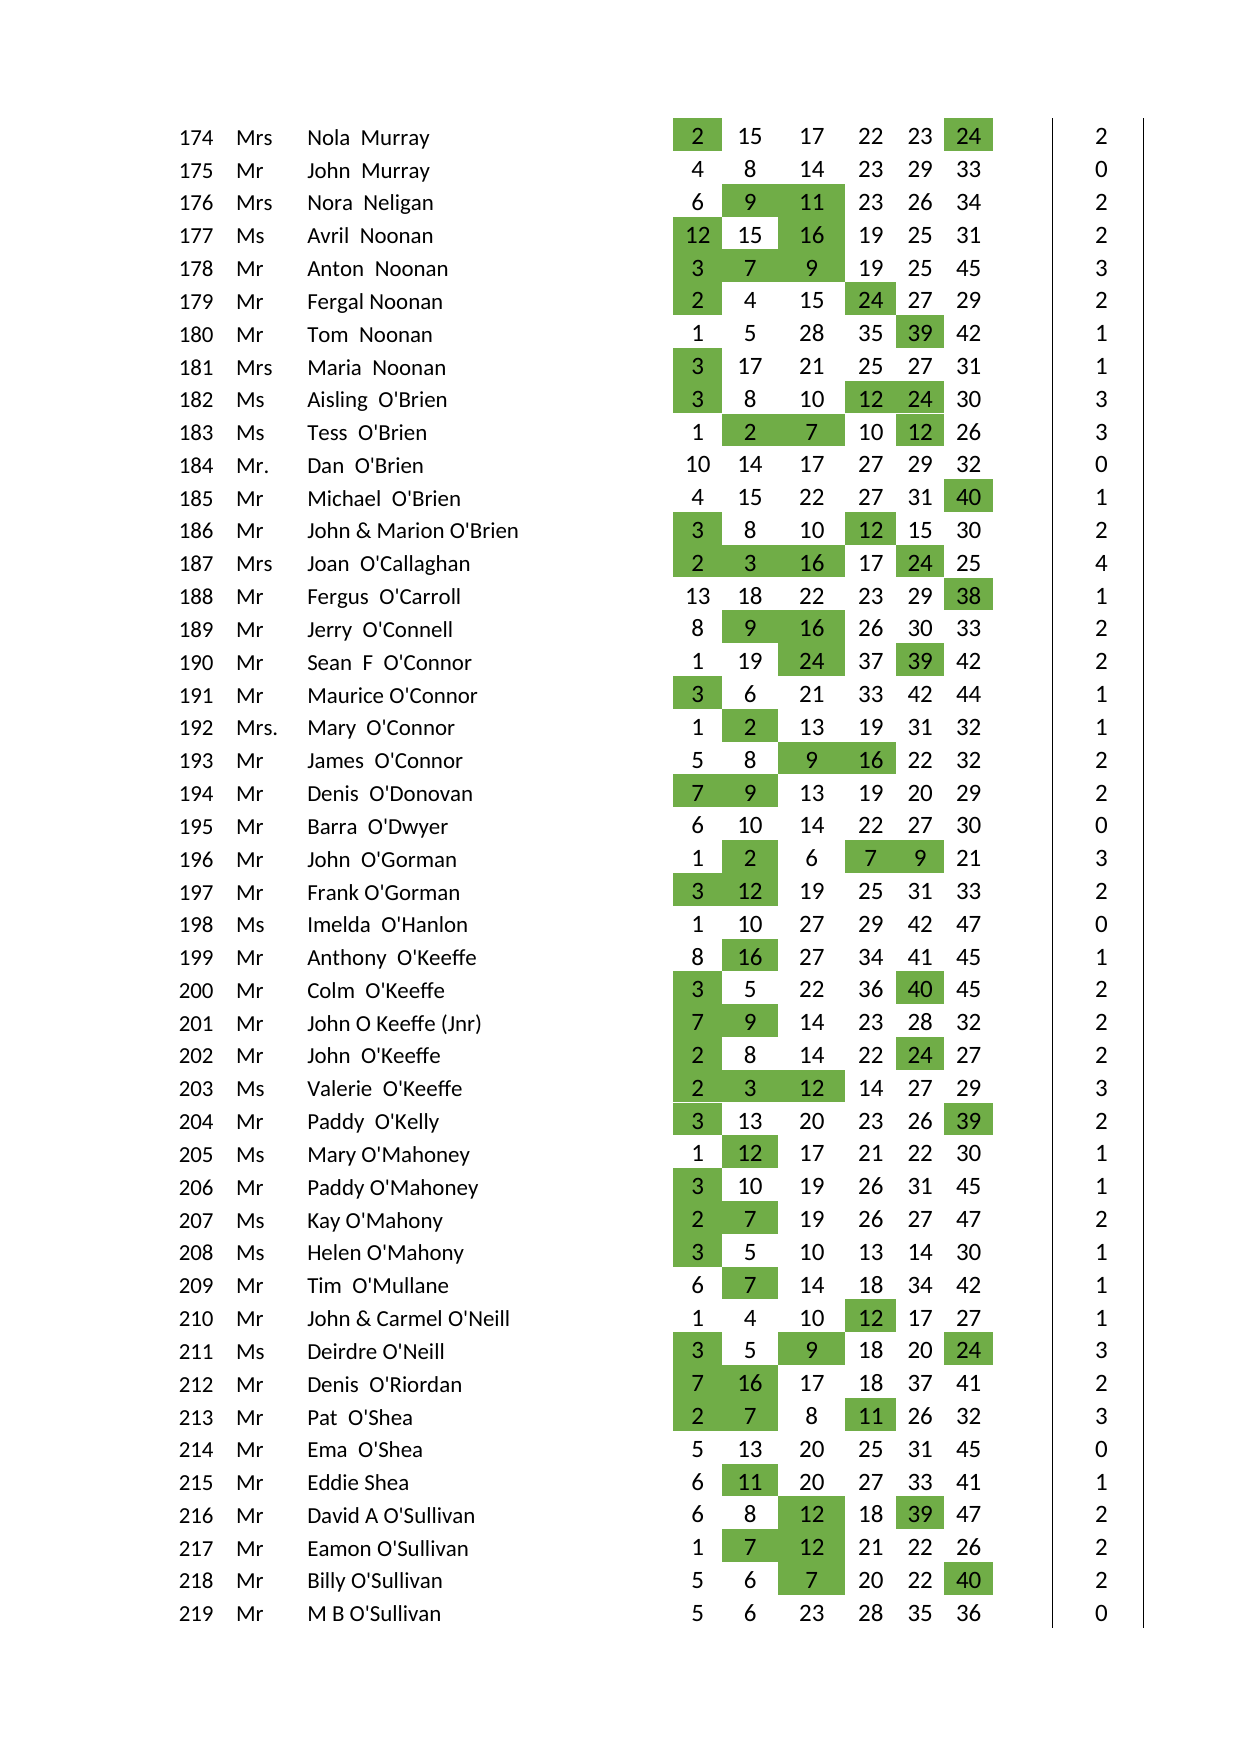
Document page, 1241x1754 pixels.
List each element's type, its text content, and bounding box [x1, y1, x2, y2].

table_cell 14 [778, 151, 845, 184]
table_cell 28 [845, 1595, 896, 1627]
table_cell 22 [778, 479, 845, 512]
table_cell Mr [225, 1398, 296, 1431]
table_cell 10 [722, 807, 778, 840]
table_cell 12 [778, 1529, 845, 1562]
table_cell 23 [845, 1004, 896, 1037]
table_cell David A O'Sullivan [296, 1496, 673, 1529]
table_cell Mr [225, 676, 296, 709]
table_cell 23 [896, 118, 944, 151]
table_cell 3 [1053, 414, 1143, 446]
table_cell [993, 1267, 1052, 1299]
table_cell 40 [896, 971, 944, 1004]
table_cell 21 [845, 1529, 896, 1562]
table_cell 184 [139, 446, 224, 479]
table_cell 18 [722, 578, 778, 610]
table_cell 24 [778, 643, 845, 676]
table_cell 2 [1053, 1529, 1143, 1562]
table_cell 9 [722, 184, 778, 217]
table_cell [993, 1332, 1052, 1365]
table_cell Mr [225, 1431, 296, 1463]
table_cell 36 [845, 971, 896, 1004]
table_cell Tim O'Mullane [296, 1267, 673, 1299]
table_cell 16 [722, 1365, 778, 1398]
table_cell 2 [673, 545, 722, 577]
table_cell 34 [944, 184, 993, 217]
table_cell 6 [673, 184, 722, 217]
table_cell 21 [778, 676, 845, 709]
table_cell 20 [896, 1332, 944, 1365]
table_cell 37 [845, 643, 896, 676]
table_cell 7 [722, 249, 778, 282]
table_cell 3 [673, 1332, 722, 1365]
table_cell Ms [225, 1070, 296, 1102]
table_cell 3 [1053, 381, 1143, 413]
table_cell 176 [139, 184, 224, 217]
table_cell 181 [139, 348, 224, 381]
table_cell Mr [225, 512, 296, 545]
table_cell 1 [1053, 1168, 1143, 1201]
table_cell 12 [896, 414, 944, 446]
table_cell 25 [896, 217, 944, 249]
table_cell 41 [944, 1365, 993, 1398]
table_cell 0 [1053, 1595, 1143, 1627]
table_cell 31 [944, 348, 993, 381]
table_cell Ms [225, 414, 296, 446]
table_cell 212 [139, 1365, 224, 1398]
table_cell 17 [896, 1299, 944, 1332]
table_cell 32 [944, 1004, 993, 1037]
table_cell 10 [845, 414, 896, 446]
table_cell [993, 742, 1052, 774]
table_cell 29 [896, 578, 944, 610]
table_cell [993, 807, 1052, 840]
table_cell Paddy O'Kelly [296, 1103, 673, 1135]
table_cell 34 [845, 939, 896, 971]
table_cell 188 [139, 578, 224, 610]
table_cell [993, 709, 1052, 742]
table_cell Mr [225, 774, 296, 807]
table_cell 23 [845, 1103, 896, 1135]
table_cell 207 [139, 1201, 224, 1234]
table_cell 24 [896, 1037, 944, 1070]
table_cell 17 [778, 446, 845, 479]
table_cell 2 [673, 1037, 722, 1070]
table_cell Denis O'Donovan [296, 774, 673, 807]
table_cell 4 [722, 282, 778, 315]
table_cell 45 [944, 249, 993, 282]
table_cell 2 [1053, 1365, 1143, 1398]
table_cell 5 [673, 1595, 722, 1627]
table_cell 1 [1053, 315, 1143, 348]
table_cell Eddie Shea [296, 1464, 673, 1496]
table_cell 20 [778, 1464, 845, 1496]
table_cell 4 [673, 479, 722, 512]
table_cell 3 [722, 545, 778, 577]
table_cell 27 [944, 1037, 993, 1070]
table_cell Paddy O'Mahoney [296, 1168, 673, 1201]
table_cell 10 [778, 1299, 845, 1332]
table_cell 29 [896, 446, 944, 479]
table_cell 20 [778, 1103, 845, 1135]
table_cell 32 [944, 446, 993, 479]
table_cell [993, 1004, 1052, 1037]
table_cell 6 [778, 840, 845, 873]
table_cell 30 [944, 1135, 993, 1168]
table_cell 17 [778, 118, 845, 151]
table_cell 174 [139, 118, 224, 151]
table_cell Nola Murray [296, 118, 673, 151]
table_cell 178 [139, 249, 224, 282]
table_cell 15 [722, 217, 778, 249]
table_cell 16 [778, 545, 845, 577]
table_cell 1 [1053, 709, 1143, 742]
table_cell Pat O'Shea [296, 1398, 673, 1431]
table_cell 9 [722, 1004, 778, 1037]
table_cell 22 [896, 1562, 944, 1595]
table_cell Mr [225, 643, 296, 676]
table_cell 0 [1053, 151, 1143, 184]
table_cell 2 [1053, 1201, 1143, 1234]
table_cell Mr [225, 151, 296, 184]
table_cell 29 [896, 151, 944, 184]
table_cell 210 [139, 1299, 224, 1332]
table_cell 39 [896, 315, 944, 348]
table_cell 26 [845, 610, 896, 643]
table_cell Nora Neligan [296, 184, 673, 217]
table_cell 3 [1053, 1332, 1143, 1365]
table_cell 198 [139, 906, 224, 938]
table_cell 2 [1053, 1496, 1143, 1529]
table_cell 12 [673, 217, 722, 249]
table_cell 7 [778, 414, 845, 446]
table_cell 15 [722, 479, 778, 512]
table_cell Mrs [225, 348, 296, 381]
table_cell 23 [778, 1595, 845, 1627]
table_cell 187 [139, 545, 224, 577]
table_cell 1 [673, 906, 722, 938]
table_cell Mr [225, 873, 296, 906]
table_cell 219 [139, 1595, 224, 1627]
table_cell 6 [722, 1595, 778, 1627]
table_cell 31 [896, 873, 944, 906]
table_cell 13 [845, 1234, 896, 1267]
table_cell 208 [139, 1234, 224, 1267]
table_cell 8 [778, 1398, 845, 1431]
table_cell Tess O'Brien [296, 414, 673, 446]
table_cell 3 [1053, 249, 1143, 282]
table_cell Mr [225, 742, 296, 774]
table_cell 5 [722, 1332, 778, 1365]
table_cell 31 [896, 479, 944, 512]
table_cell 7 [722, 1201, 778, 1234]
table_cell 20 [896, 774, 944, 807]
table_cell 42 [944, 1267, 993, 1299]
table_cell Joan O'Callaghan [296, 545, 673, 577]
table_cell 19 [778, 873, 845, 906]
table_cell [993, 643, 1052, 676]
table_cell 1 [1053, 676, 1143, 709]
table_cell James O'Connor [296, 742, 673, 774]
table_cell Jerry O'Connell [296, 610, 673, 643]
table_cell 35 [896, 1595, 944, 1627]
table_cell 21 [944, 840, 993, 873]
table_cell 215 [139, 1464, 224, 1496]
table_cell Ms [225, 217, 296, 249]
table_cell 47 [944, 1496, 993, 1529]
table_cell 13 [778, 709, 845, 742]
table_cell 27 [896, 1070, 944, 1102]
table_cell 26 [896, 1103, 944, 1135]
table_cell 23 [845, 184, 896, 217]
table_cell 39 [896, 643, 944, 676]
table_cell 5 [673, 1431, 722, 1463]
table_cell Fergus O'Carroll [296, 578, 673, 610]
table_cell 199 [139, 939, 224, 971]
table_cell 6 [722, 1562, 778, 1595]
table_cell 10 [722, 906, 778, 938]
table_cell [993, 1299, 1052, 1332]
table_cell 2 [722, 840, 778, 873]
table_cell [993, 1464, 1052, 1496]
table_cell 189 [139, 610, 224, 643]
table_cell 9 [778, 249, 845, 282]
table_cell 2 [1053, 610, 1143, 643]
table_cell [993, 184, 1052, 217]
table_cell 4 [722, 1299, 778, 1332]
table_header [128, 118, 1052, 1627]
table_cell 10 [722, 1168, 778, 1201]
table_cell 205 [139, 1135, 224, 1168]
table_cell 29 [944, 774, 993, 807]
table_cell Mr [225, 1496, 296, 1529]
table_cell Mr [225, 282, 296, 315]
table_cell 22 [896, 1135, 944, 1168]
table_cell 45 [944, 939, 993, 971]
table_cell [993, 151, 1052, 184]
table_cell 32 [944, 709, 993, 742]
table_cell Denis O'Riordan [296, 1365, 673, 1398]
table_cell Anton Noonan [296, 249, 673, 282]
table_cell 12 [778, 1496, 845, 1529]
table_cell 5 [722, 315, 778, 348]
table_cell 27 [896, 282, 944, 315]
table_cell 0 [1053, 446, 1143, 479]
table_cell 194 [139, 774, 224, 807]
table_cell 9 [896, 840, 944, 873]
table_cell 16 [778, 217, 845, 249]
table_cell 3 [673, 971, 722, 1004]
table_cell 3 [673, 1234, 722, 1267]
table_cell 1 [1053, 939, 1143, 971]
table_cell [993, 1103, 1052, 1135]
table_cell Billy O'Sullivan [296, 1562, 673, 1595]
table_cell 1 [1053, 1464, 1143, 1496]
table_cell 5 [673, 742, 722, 774]
table_cell 8 [722, 512, 778, 545]
table_cell [993, 1595, 1052, 1627]
table_cell 33 [896, 1464, 944, 1496]
table_cell 202 [139, 1037, 224, 1070]
table_cell [993, 1135, 1052, 1168]
table_cell 197 [139, 873, 224, 906]
table_cell 2 [673, 282, 722, 315]
table_cell 0 [1053, 807, 1143, 840]
table_cell 25 [845, 348, 896, 381]
table_cell 18 [845, 1365, 896, 1398]
table_cell 25 [845, 1431, 896, 1463]
table_cell 19 [778, 1168, 845, 1201]
table_cell 13 [722, 1431, 778, 1463]
table_cell [993, 1365, 1052, 1398]
table_cell 2 [1053, 1103, 1143, 1135]
table_cell 10 [778, 512, 845, 545]
table_cell 3 [673, 873, 722, 906]
table_cell 26 [944, 1529, 993, 1562]
table_cell 2 [673, 1070, 722, 1102]
table_cell Mrs [225, 545, 296, 577]
table_cell 6 [673, 1464, 722, 1496]
table_cell [993, 1431, 1052, 1463]
table_cell 3 [673, 676, 722, 709]
table_cell 17 [778, 1365, 845, 1398]
table_cell 217 [139, 1529, 224, 1562]
table_cell Barra O'Dwyer [296, 807, 673, 840]
table_cell 22 [778, 971, 845, 1004]
table_cell 42 [944, 643, 993, 676]
table_cell Ms [225, 1135, 296, 1168]
table_cell Helen O'Mahony [296, 1234, 673, 1267]
table_cell 3 [1053, 840, 1143, 873]
table_cell Mr [225, 939, 296, 971]
table_cell 7 [722, 1529, 778, 1562]
table_cell 1 [1053, 348, 1143, 381]
table_cell Maurice O'Connor [296, 676, 673, 709]
table_cell [993, 906, 1052, 938]
table_cell Mrs [225, 118, 296, 151]
table_cell Mr [225, 1168, 296, 1201]
table_cell Sean F O'Connor [296, 643, 673, 676]
table_cell [993, 610, 1052, 643]
table_cell Ms [225, 381, 296, 413]
table_cell [993, 1201, 1052, 1234]
table_cell 15 [722, 118, 778, 151]
table_cell [993, 348, 1052, 381]
table_cell Mr [225, 1103, 296, 1135]
table_cell 20 [845, 1562, 896, 1595]
table_header [296, 1562, 673, 1595]
table_cell 31 [896, 1431, 944, 1463]
table_cell 16 [845, 742, 896, 774]
table_cell Mr [225, 1365, 296, 1398]
table_cell 25 [845, 873, 896, 906]
table_cell 16 [778, 610, 845, 643]
table_cell 175 [139, 151, 224, 184]
table_cell 2 [1053, 217, 1143, 249]
table_cell [993, 315, 1052, 348]
table_cell 7 [673, 774, 722, 807]
table_cell 5 [722, 971, 778, 1004]
table_cell 24 [944, 1332, 993, 1365]
table_cell 6 [673, 807, 722, 840]
table_cell 191 [139, 676, 224, 709]
table_cell 31 [896, 709, 944, 742]
table_cell 47 [944, 1201, 993, 1234]
table_cell 6 [722, 676, 778, 709]
table_cell 14 [896, 1234, 944, 1267]
table_cell [993, 545, 1052, 577]
table_cell [993, 1234, 1052, 1267]
table_cell 45 [944, 1431, 993, 1463]
table_cell [993, 381, 1052, 413]
table_cell John O'Gorman [296, 840, 673, 873]
table_cell 196 [139, 840, 224, 873]
table_cell 5 [673, 1562, 722, 1595]
table_cell [993, 118, 1052, 151]
table_cell [993, 512, 1052, 545]
table_cell John O Keeffe (Jnr) [296, 1004, 673, 1037]
table_cell 9 [722, 774, 778, 807]
table_cell [993, 1562, 1052, 1595]
table_cell 45 [944, 971, 993, 1004]
table_cell Frank O'Gorman [296, 873, 673, 906]
table_cell 30 [944, 512, 993, 545]
table_cell 8 [673, 939, 722, 971]
table_cell 40 [944, 1562, 993, 1595]
table_cell 1 [1053, 1299, 1143, 1332]
table_cell 26 [845, 1201, 896, 1234]
table_cell 2 [673, 1398, 722, 1431]
table_cell Mr [225, 1037, 296, 1070]
table_cell [993, 446, 1052, 479]
table_cell 2 [1053, 774, 1143, 807]
table_cell Ms [225, 1332, 296, 1365]
table_cell [993, 479, 1052, 512]
table_cell 216 [139, 1496, 224, 1529]
table_cell 8 [722, 381, 778, 413]
table_cell 9 [778, 742, 845, 774]
table_cell [993, 939, 1052, 971]
table_cell 10 [673, 446, 722, 479]
table_cell 42 [944, 315, 993, 348]
table_cell 19 [778, 1201, 845, 1234]
table_cell 27 [896, 1201, 944, 1234]
table_cell 203 [139, 1070, 224, 1102]
table_cell 18 [845, 1496, 896, 1529]
table_cell 4 [673, 151, 722, 184]
table_cell 12 [778, 1070, 845, 1102]
table_cell 1 [1053, 1234, 1143, 1267]
table_cell [993, 840, 1052, 873]
table_cell Mary O'Connor [296, 709, 673, 742]
table_cell 2 [1053, 1562, 1143, 1595]
table_cell 27 [778, 906, 845, 938]
table_cell 193 [139, 742, 224, 774]
table_cell 5 [722, 1234, 778, 1267]
table_cell Anthony O'Keeffe [296, 939, 673, 971]
table_cell 1 [673, 1135, 722, 1168]
table_cell 3 [673, 1103, 722, 1135]
table_cell 2 [673, 118, 722, 151]
table_cell 28 [896, 1004, 944, 1037]
table_cell Mr [225, 1562, 296, 1595]
table_cell 24 [944, 118, 993, 151]
table_cell [993, 1037, 1052, 1070]
table_cell 180 [139, 315, 224, 348]
table_cell Mr [225, 1529, 296, 1562]
table_cell 8 [722, 1496, 778, 1529]
table_cell 8 [673, 610, 722, 643]
table_cell 2 [1053, 184, 1143, 217]
table_cell 2 [1053, 742, 1143, 774]
table_cell 22 [778, 578, 845, 610]
table_cell Mr [225, 479, 296, 512]
table_cell Imelda O'Hanlon [296, 906, 673, 938]
table_cell [993, 1529, 1052, 1562]
table_cell 21 [778, 348, 845, 381]
table_cell 1 [673, 840, 722, 873]
table_cell 40 [944, 479, 993, 512]
table_cell 11 [845, 1398, 896, 1431]
table_cell 0 [1053, 906, 1143, 938]
table_cell 37 [896, 1365, 944, 1398]
table_cell Mr [225, 1595, 296, 1627]
table_cell 11 [722, 1464, 778, 1496]
table_cell 2 [1053, 282, 1143, 315]
table_cell 22 [845, 118, 896, 151]
table_cell John & Marion O'Brien [296, 512, 673, 545]
table_cell 7 [778, 1562, 845, 1595]
table_cell 33 [845, 676, 896, 709]
table_cell 8 [722, 1037, 778, 1070]
table_cell 1 [673, 709, 722, 742]
table_cell 214 [139, 1431, 224, 1463]
table_cell Mr. [225, 446, 296, 479]
table_cell 7 [845, 840, 896, 873]
table_cell 7 [673, 1365, 722, 1398]
table_cell 14 [778, 1004, 845, 1037]
table_cell 27 [944, 1299, 993, 1332]
table_cell 206 [139, 1168, 224, 1201]
table_cell 18 [845, 1332, 896, 1365]
table_cell 27 [778, 939, 845, 971]
table_cell 33 [944, 873, 993, 906]
table_cell 33 [944, 151, 993, 184]
table_cell 2 [722, 709, 778, 742]
table_cell 30 [944, 381, 993, 413]
table_cell [993, 217, 1052, 249]
table_cell 14 [722, 446, 778, 479]
table_cell 29 [845, 906, 896, 938]
table_cell 183 [139, 414, 224, 446]
table_cell 35 [845, 315, 896, 348]
table_cell 26 [944, 414, 993, 446]
table_cell Ms [225, 1201, 296, 1234]
table_cell 2 [1053, 1004, 1143, 1037]
table_cell 3 [673, 381, 722, 413]
table_cell 8 [722, 742, 778, 774]
table_cell 39 [896, 1496, 944, 1529]
table_cell [993, 1070, 1052, 1102]
table_cell Colm O'Keeffe [296, 971, 673, 1004]
table_cell 41 [896, 939, 944, 971]
table_cell 179 [139, 282, 224, 315]
table_cell 209 [139, 1267, 224, 1299]
table_cell 29 [944, 1070, 993, 1102]
table_cell 2 [1053, 643, 1143, 676]
table_cell Dan O'Brien [296, 446, 673, 479]
table_cell [993, 578, 1052, 610]
table_cell 27 [896, 348, 944, 381]
table_cell Ms [225, 906, 296, 938]
table_cell Eamon O'Sullivan [296, 1529, 673, 1562]
table_cell 2 [1053, 971, 1143, 1004]
table_cell Mr [225, 315, 296, 348]
table_cell Mr [225, 610, 296, 643]
table_cell 177 [139, 217, 224, 249]
table_cell Kay O'Mahony [296, 1201, 673, 1234]
table_cell 12 [845, 381, 896, 413]
table_cell 30 [944, 1234, 993, 1267]
table_cell [993, 774, 1052, 807]
table_cell 32 [944, 742, 993, 774]
table_cell 10 [778, 1234, 845, 1267]
table_cell 8 [722, 151, 778, 184]
table_cell 25 [944, 545, 993, 577]
table_cell 218 [139, 1562, 224, 1595]
table_cell 24 [896, 545, 944, 577]
table_cell 201 [139, 1004, 224, 1037]
table_cell [993, 249, 1052, 282]
table_cell 22 [845, 807, 896, 840]
table_cell 2 [722, 414, 778, 446]
table_cell 24 [845, 282, 896, 315]
table_cell 15 [778, 282, 845, 315]
table_cell 19 [845, 709, 896, 742]
table_cell 12 [845, 1299, 896, 1332]
table_cell [993, 873, 1052, 906]
table_cell 47 [944, 906, 993, 938]
table_cell John & Carmel O'Neill [296, 1299, 673, 1332]
table_cell 27 [845, 1464, 896, 1496]
table_cell 12 [722, 873, 778, 906]
table_cell 13 [673, 578, 722, 610]
table_cell 190 [139, 643, 224, 676]
table_cell Mr [225, 249, 296, 282]
table_cell 4 [1053, 545, 1143, 577]
table_cell 1 [673, 1299, 722, 1332]
table_cell Mr [225, 1299, 296, 1332]
table_cell 2 [1053, 1037, 1143, 1070]
table_cell Mr [225, 807, 296, 840]
table_cell 31 [944, 217, 993, 249]
table_cell 7 [722, 1267, 778, 1299]
table_cell 3 [673, 512, 722, 545]
table_cell 192 [139, 709, 224, 742]
table_cell [993, 971, 1052, 1004]
table_cell 33 [944, 610, 993, 643]
table_cell 1 [673, 315, 722, 348]
table_cell 3 [673, 249, 722, 282]
table_cell 20 [778, 1431, 845, 1463]
table_cell John Murray [296, 151, 673, 184]
table_cell 30 [896, 610, 944, 643]
table_cell Ema O'Shea [296, 1431, 673, 1463]
table_cell 7 [673, 1004, 722, 1037]
table_cell 19 [845, 774, 896, 807]
table_cell Tom Noonan [296, 315, 673, 348]
table_cell 27 [845, 446, 896, 479]
table_cell 28 [778, 315, 845, 348]
table_cell 200 [139, 971, 224, 1004]
table_cell Valerie O'Keeffe [296, 1070, 673, 1102]
table_cell 2 [1053, 873, 1143, 906]
table_cell 22 [896, 742, 944, 774]
table_cell 7 [722, 1398, 778, 1431]
table_cell 13 [722, 1103, 778, 1135]
table_cell 1 [673, 414, 722, 446]
table_cell 22 [896, 1529, 944, 1562]
table_cell 1 [1053, 1267, 1143, 1299]
table_cell 9 [778, 1332, 845, 1365]
table_cell Mr [225, 578, 296, 610]
table_cell 27 [896, 807, 944, 840]
table_cell M B O'Sullivan [296, 1595, 673, 1627]
table_cell 186 [139, 512, 224, 545]
table_cell 3 [1053, 1398, 1143, 1431]
table_cell 1 [673, 1529, 722, 1562]
table_cell 3 [673, 348, 722, 381]
table_cell 26 [845, 1168, 896, 1201]
table_cell 182 [139, 381, 224, 413]
table_cell 3 [722, 1070, 778, 1102]
table_cell 12 [722, 1135, 778, 1168]
table_cell 34 [896, 1267, 944, 1299]
table_cell 45 [944, 1168, 993, 1201]
table_cell 26 [896, 184, 944, 217]
table_cell 38 [944, 578, 993, 610]
table_cell 41 [944, 1464, 993, 1496]
table_cell 211 [139, 1332, 224, 1365]
table_cell 24 [896, 381, 944, 413]
table_cell 42 [896, 906, 944, 938]
table_cell Avril Noonan [296, 217, 673, 249]
table_cell 3 [1053, 1070, 1143, 1102]
table_cell 17 [845, 545, 896, 577]
table_cell 1 [1053, 479, 1143, 512]
table_cell 18 [845, 1267, 896, 1299]
table_cell 26 [896, 1398, 944, 1431]
table_cell 10 [778, 381, 845, 413]
table_cell 30 [944, 807, 993, 840]
table_cell Mr [225, 971, 296, 1004]
table_cell Ms [225, 1234, 296, 1267]
table_cell 15 [896, 512, 944, 545]
table_cell Mrs. [225, 709, 296, 742]
table_cell 195 [139, 807, 224, 840]
table_cell Michael O'Brien [296, 479, 673, 512]
table_cell 1 [1053, 1135, 1143, 1168]
table_cell 36 [944, 1595, 993, 1627]
table_cell 13 [778, 774, 845, 807]
table_cell 19 [845, 249, 896, 282]
table_cell 2 [673, 1201, 722, 1234]
table_cell 14 [845, 1070, 896, 1102]
table_cell 1 [1053, 578, 1143, 610]
table_cell Mr [225, 1267, 296, 1299]
table_cell 27 [845, 479, 896, 512]
table_cell 3 [673, 1168, 722, 1201]
table_cell 17 [778, 1135, 845, 1168]
table_cell Fergal Noonan [296, 282, 673, 315]
table_cell Maria Noonan [296, 348, 673, 381]
table_cell 23 [845, 151, 896, 184]
table_cell 213 [139, 1398, 224, 1431]
table_cell 14 [778, 1037, 845, 1070]
table_cell [993, 414, 1052, 446]
table_cell 44 [944, 676, 993, 709]
table_cell Mr [225, 1464, 296, 1496]
table_cell Mrs [225, 184, 296, 217]
table_cell [993, 282, 1052, 315]
table_cell 42 [896, 676, 944, 709]
table_cell Mr [225, 840, 296, 873]
table_cell Deirdre O'Neill [296, 1332, 673, 1365]
table_cell 185 [139, 479, 224, 512]
table_cell [993, 1496, 1052, 1529]
table_cell [993, 676, 1052, 709]
table_cell 22 [845, 1037, 896, 1070]
table_cell [993, 1168, 1052, 1201]
table_cell John O'Keeffe [296, 1037, 673, 1070]
table_cell 1 [673, 643, 722, 676]
table_cell Mr [225, 1004, 296, 1037]
table_cell 2 [1053, 512, 1143, 545]
table_cell Aisling O'Brien [296, 381, 673, 413]
table_cell 14 [778, 1267, 845, 1299]
table_cell 14 [778, 807, 845, 840]
table_cell 6 [673, 1267, 722, 1299]
table_cell 31 [896, 1168, 944, 1201]
table_cell 21 [845, 1135, 896, 1168]
table_cell 19 [722, 643, 778, 676]
table_cell [993, 1398, 1052, 1431]
table_cell Mary O'Mahoney [296, 1135, 673, 1168]
table_cell 16 [722, 939, 778, 971]
table_cell 6 [673, 1496, 722, 1529]
table_cell 0 [1053, 1431, 1143, 1463]
table_cell 39 [944, 1103, 993, 1135]
table_cell 29 [944, 282, 993, 315]
table_cell 19 [845, 217, 896, 249]
table_cell 2 [1053, 118, 1143, 151]
table_cell 9 [722, 610, 778, 643]
table_cell 17 [722, 348, 778, 381]
table_cell 32 [944, 1398, 993, 1431]
table_cell 11 [778, 184, 845, 217]
table_cell 204 [139, 1103, 224, 1135]
table_cell 23 [845, 578, 896, 610]
table_cell 25 [896, 249, 944, 282]
table_cell 12 [845, 512, 896, 545]
